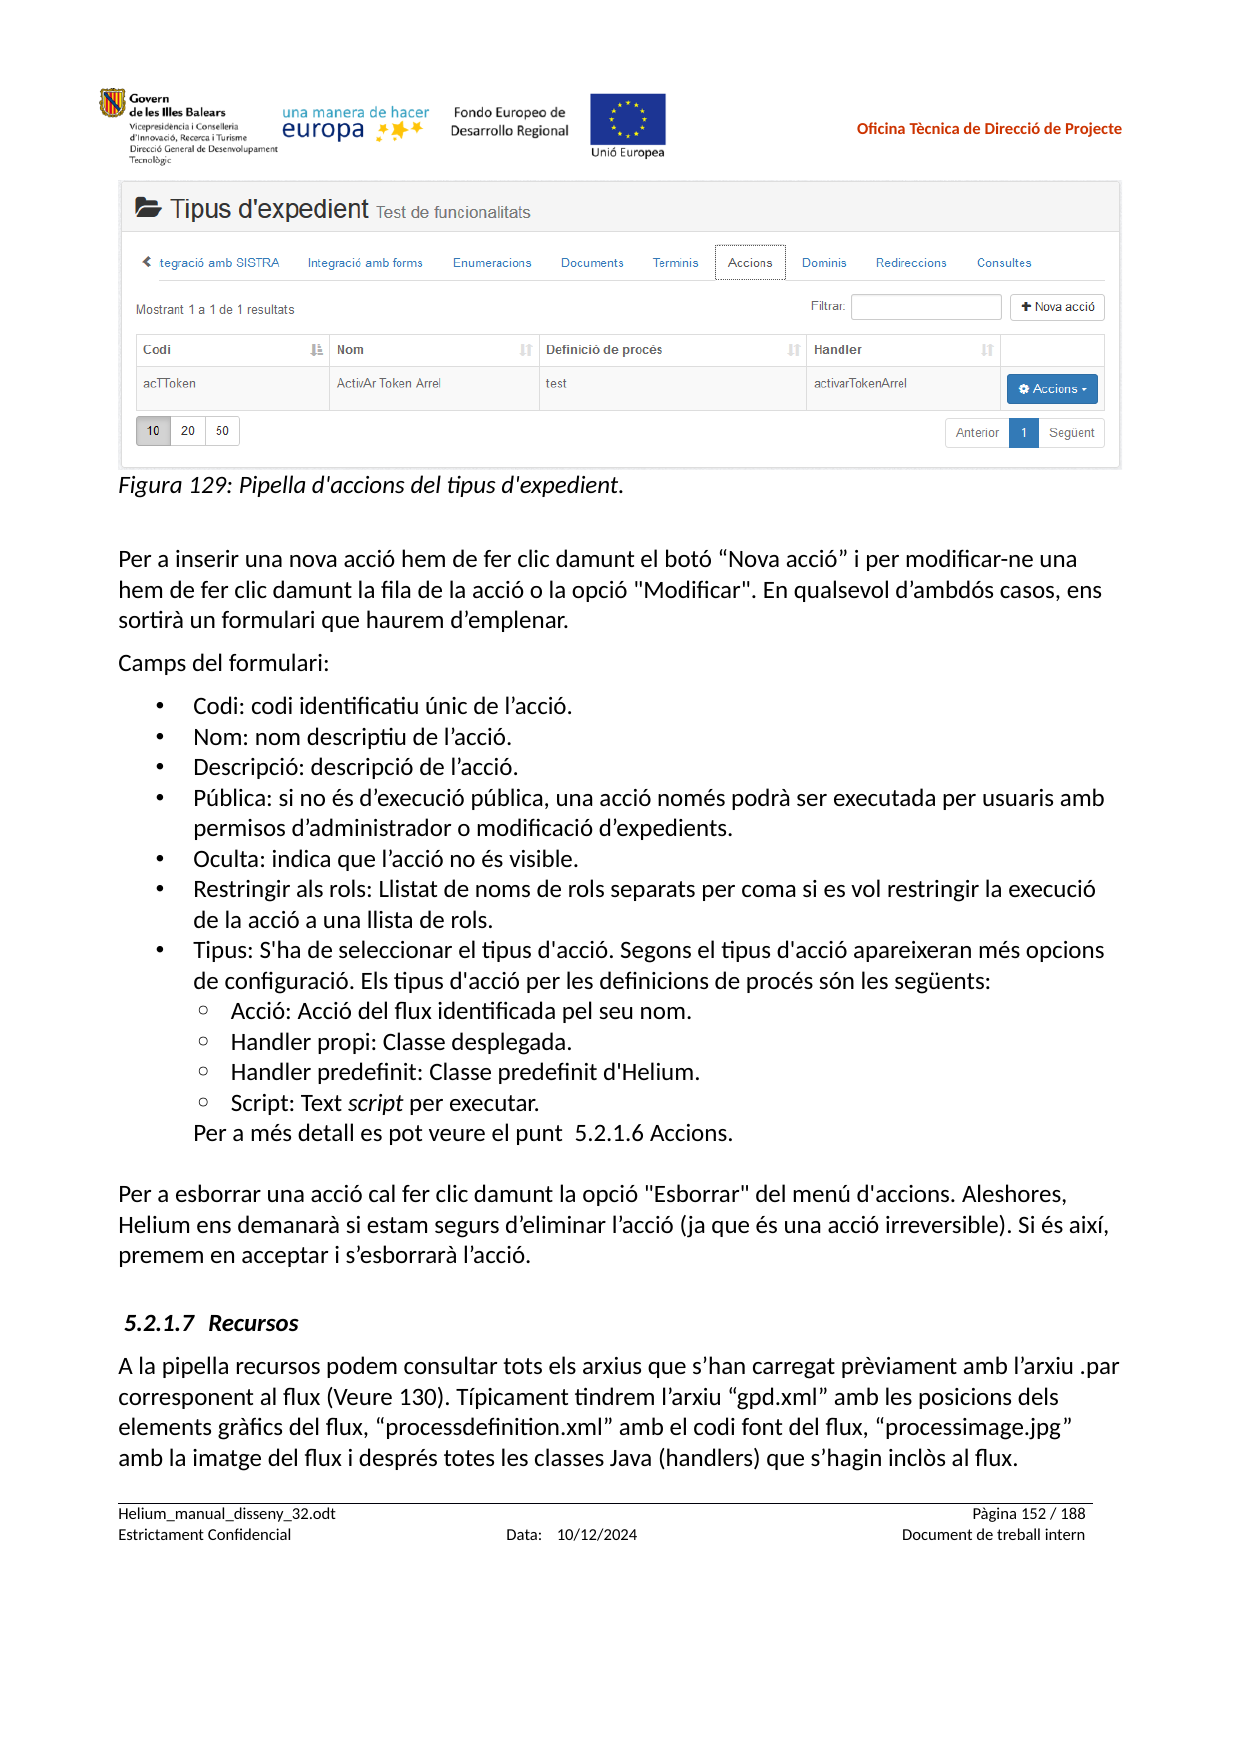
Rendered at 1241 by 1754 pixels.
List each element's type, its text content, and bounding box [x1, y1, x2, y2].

list Handler predefinit: Classe predefinit d'Helium. [193, 1057, 1122, 1087]
list Tipus: S'ha de seleccionar el tipus d'acció. Segons el tipus d'acció apareixeran més opcions de configuració. Els tipus d'acció per les definicions de procés són les següents: [156, 934, 1122, 996]
list Descripció: descripció de l’acció. [156, 751, 1122, 782]
list Script: Text script per executar. [193, 1087, 1122, 1118]
list Codi: codi identificatiu únic de l’acció. [156, 690, 1122, 721]
list Nom: nom descriptiu de l’acció. [156, 721, 1122, 751]
text A la pipella recursos podem consultar tots els arxius que s’han carregat prèviament amb l’arxiu .par corresponent al flux (Veure 130). Típicament tindrem l’arxiu “gpd.xml” amb les posicions dels elements gràfics del flux, “processdefinition.xml” amb el codi font del flux, “processimage.jpg” amb la imatge del flux i després totes les classes Java (handlers) que s’hagin inclòs al flux. [118, 1351, 1122, 1473]
text Camps del formulari: [118, 647, 1122, 678]
list Pública: si no és d’execució pública, una acció només podrà ser executada per usuaris amb permisos d’administrador o modificació d’expedients. [156, 782, 1122, 843]
text Per a esborrar una acció cal fer clic damunt la opció "Esborrar" del menú d'accions. Aleshores, Helium ens demanarà si estam segurs d’eliminar l’acció (ja que és una acció irreversible). Si és així, premem en acceptar i s’esborrarà l’acció. [118, 1179, 1122, 1270]
list Per a més detall es pot veure el punt 5.2.1.6 Accions. [156, 1118, 1122, 1148]
list Acció: Acció del flux identificada pel seu nom. [193, 996, 1122, 1026]
subtitle Recursos [118, 1308, 1122, 1338]
list Restringir als rols: Llistat de noms de rols separats per coma si es vol restringir la execució de la acció a una llista de rols. [156, 873, 1122, 934]
list Handler propi: Classe desplegada. [193, 1026, 1122, 1057]
list Oculta: indica que l’acció no és visible. [156, 843, 1122, 873]
text Per a inserir una nova acció hem de fer clic damunt el botó “Nova acció” i per modificar-ne una hem de fer clic damunt la fila de la acció o la opció "Modificar". En qualsevol d’ambdós casos, ens sortirà un formulari que haurem d’emplenar. [118, 543, 1122, 635]
picture [99, 87, 668, 166]
text Figura 129: Pipella d'accions del tipus d'expedient. [118, 470, 1122, 500]
picture [118, 180, 1123, 470]
